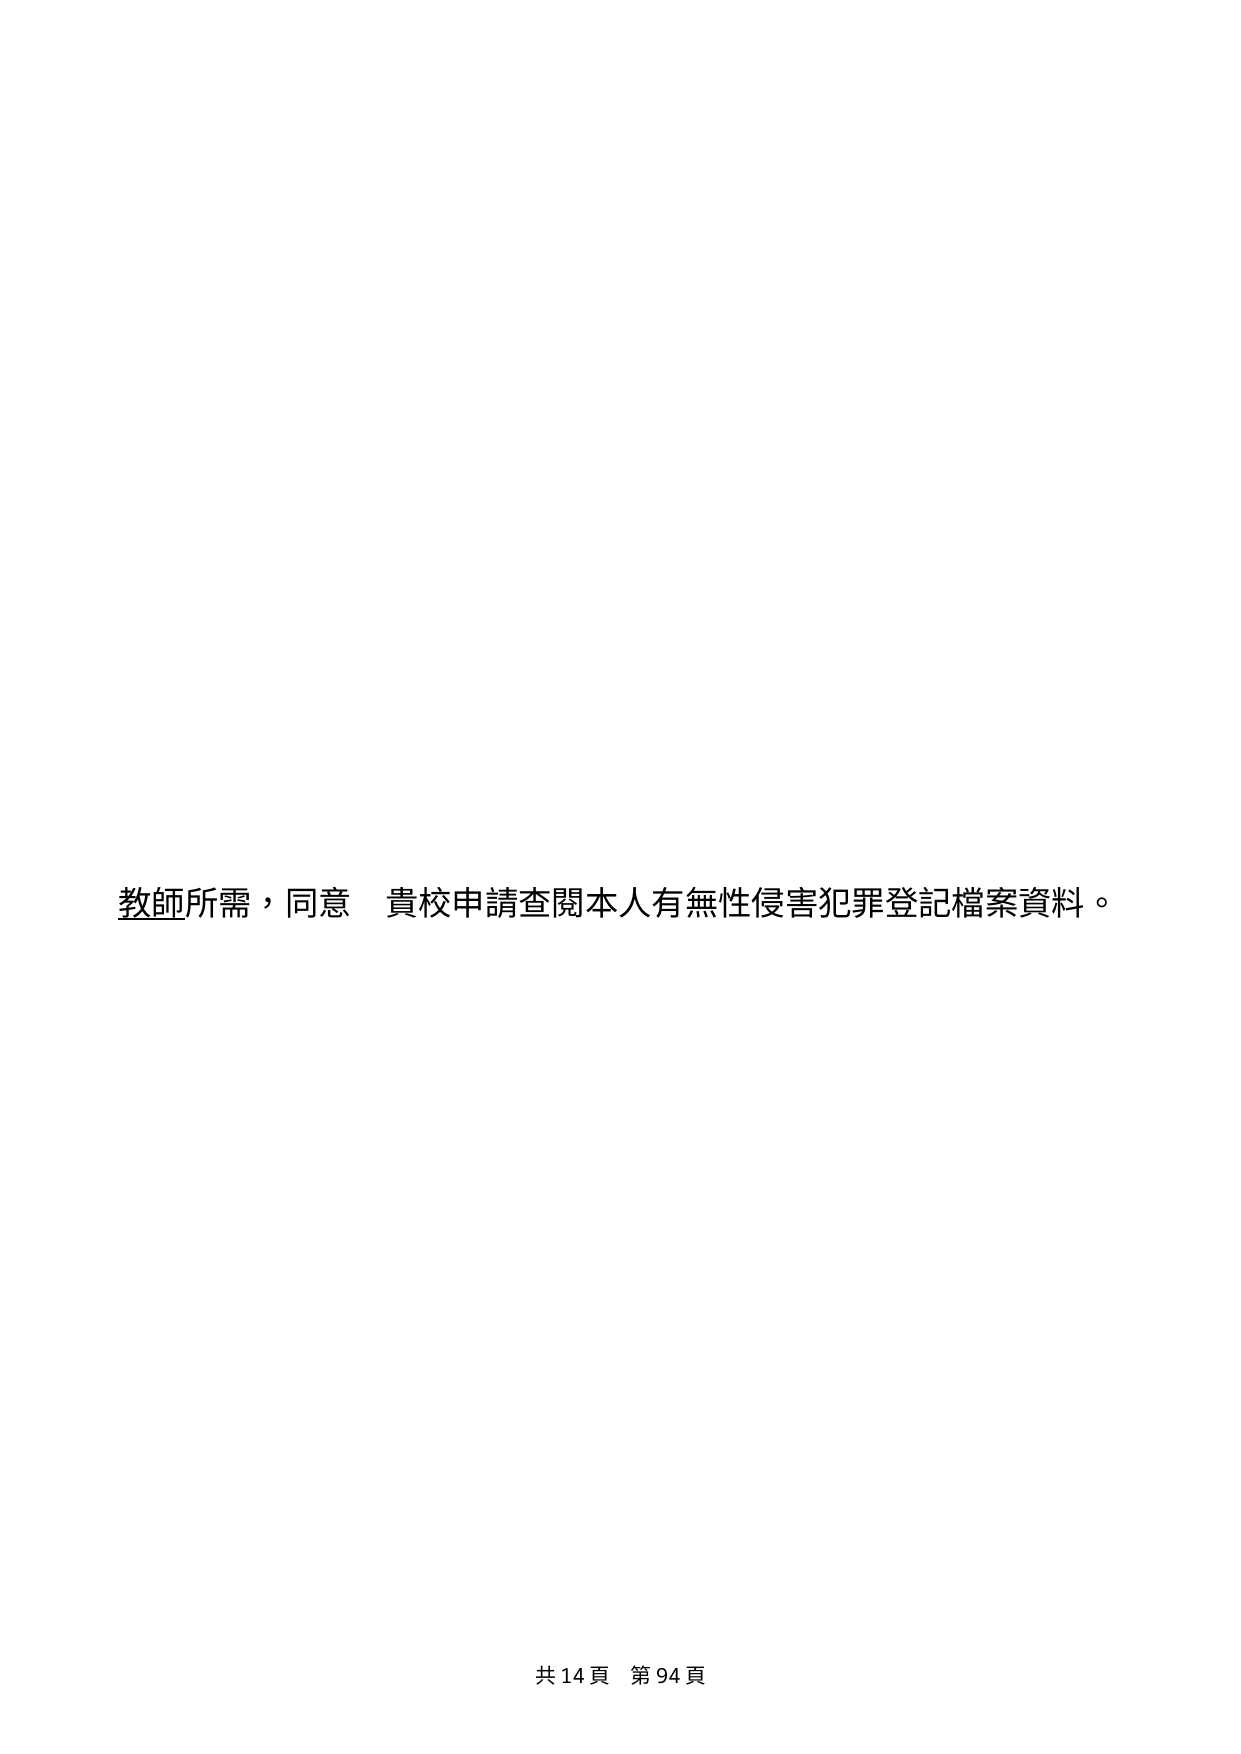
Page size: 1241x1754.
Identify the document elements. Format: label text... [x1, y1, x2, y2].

text 教師所需，同意 貴校申請查閱本人有無性侵害犯罪登記檔案資料。 [118, 859, 1122, 922]
